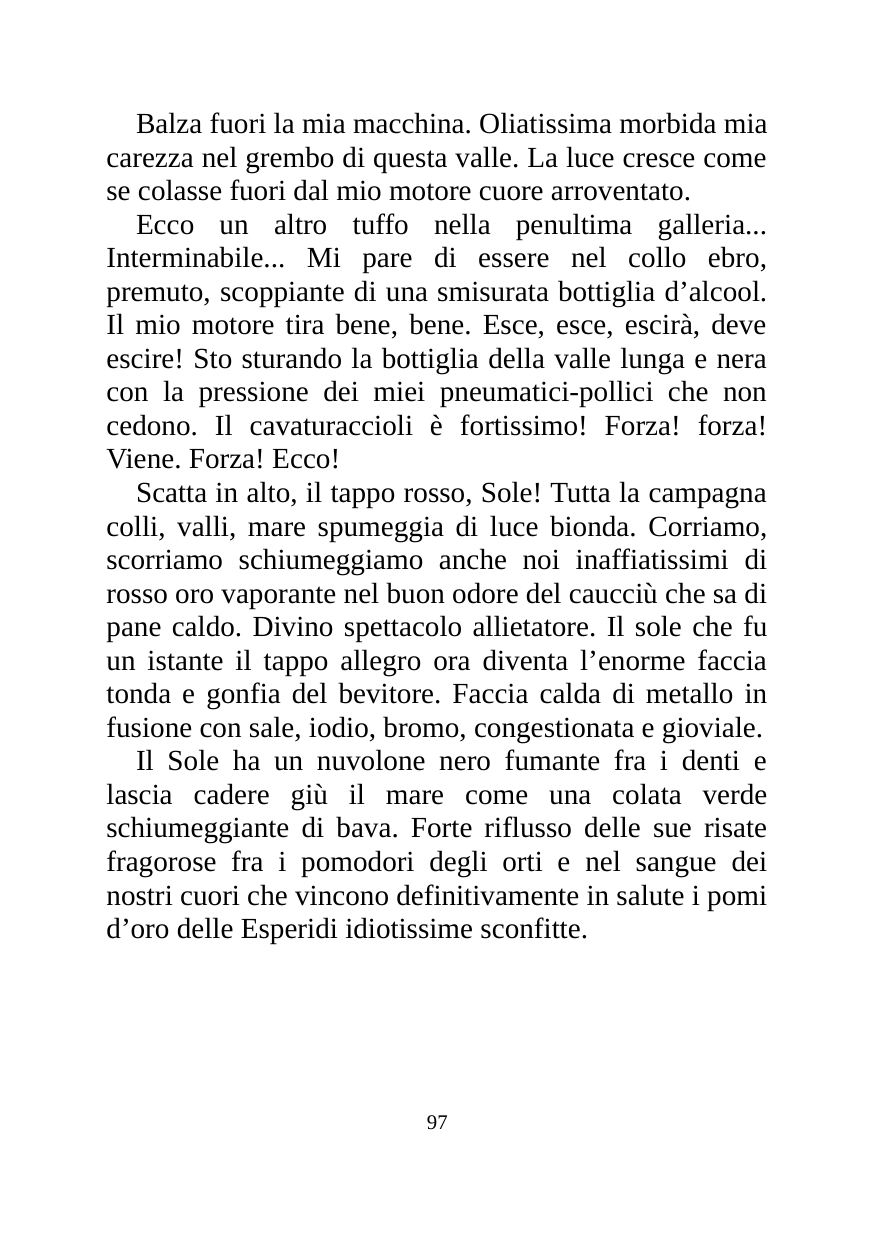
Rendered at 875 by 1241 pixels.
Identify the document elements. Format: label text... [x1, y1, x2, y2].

text Il Sole ha un nuvolone nero fumante fra i denti e lascia cadere giù il mare come una colata verde schiumeggiante di bava. Forte riflusso delle sue risate fragorose fra i pomodori degli orti e nel sangue dei nostri cuori che vincono definitivamente in salute i pomi d’oro delle Esperidi idiotissime sconfitte. [106, 743, 768, 945]
text Balza fuori la mia macchina. Oliatissima morbida mia carezza nel grembo di questa valle. La luce cresce come se colasse fuori dal mio motore cuore arroventato. [106, 106, 768, 207]
text Scatta in alto, il tappo rosso, Sole! Tutta la campagna colli, valli, mare spumeggia di luce bionda. Corriamo, scorriamo schiumeggiamo anche noi inaffiatissimi di rosso oro vaporante nel buon odore del caucciù che sa di pane caldo. Divino spettacolo allietatore. Il sole che fu un istante il tappo allegro ora diventa l’enorme faccia tonda e gonfia del bevitore. Faccia calda di metallo in fusione con sale, iodio, bromo, congestionata e gioviale. [106, 475, 768, 743]
text Ecco un altro tuffo nella penultima galleria... Interminabile... Mi pare di essere nel collo ebro, premuto, scoppiante di una smisurata bottiglia d’alcool. Il mio motore tira bene, bene. Esce, esce, escirà, deve escire! Sto sturando la bottiglia della valle lunga e nera con la pressione dei miei pneumatici-pollici che non cedono. Il cavaturaccioli è fortissimo! Forza! forza! Viene. Forza! Ecco! [106, 207, 768, 475]
